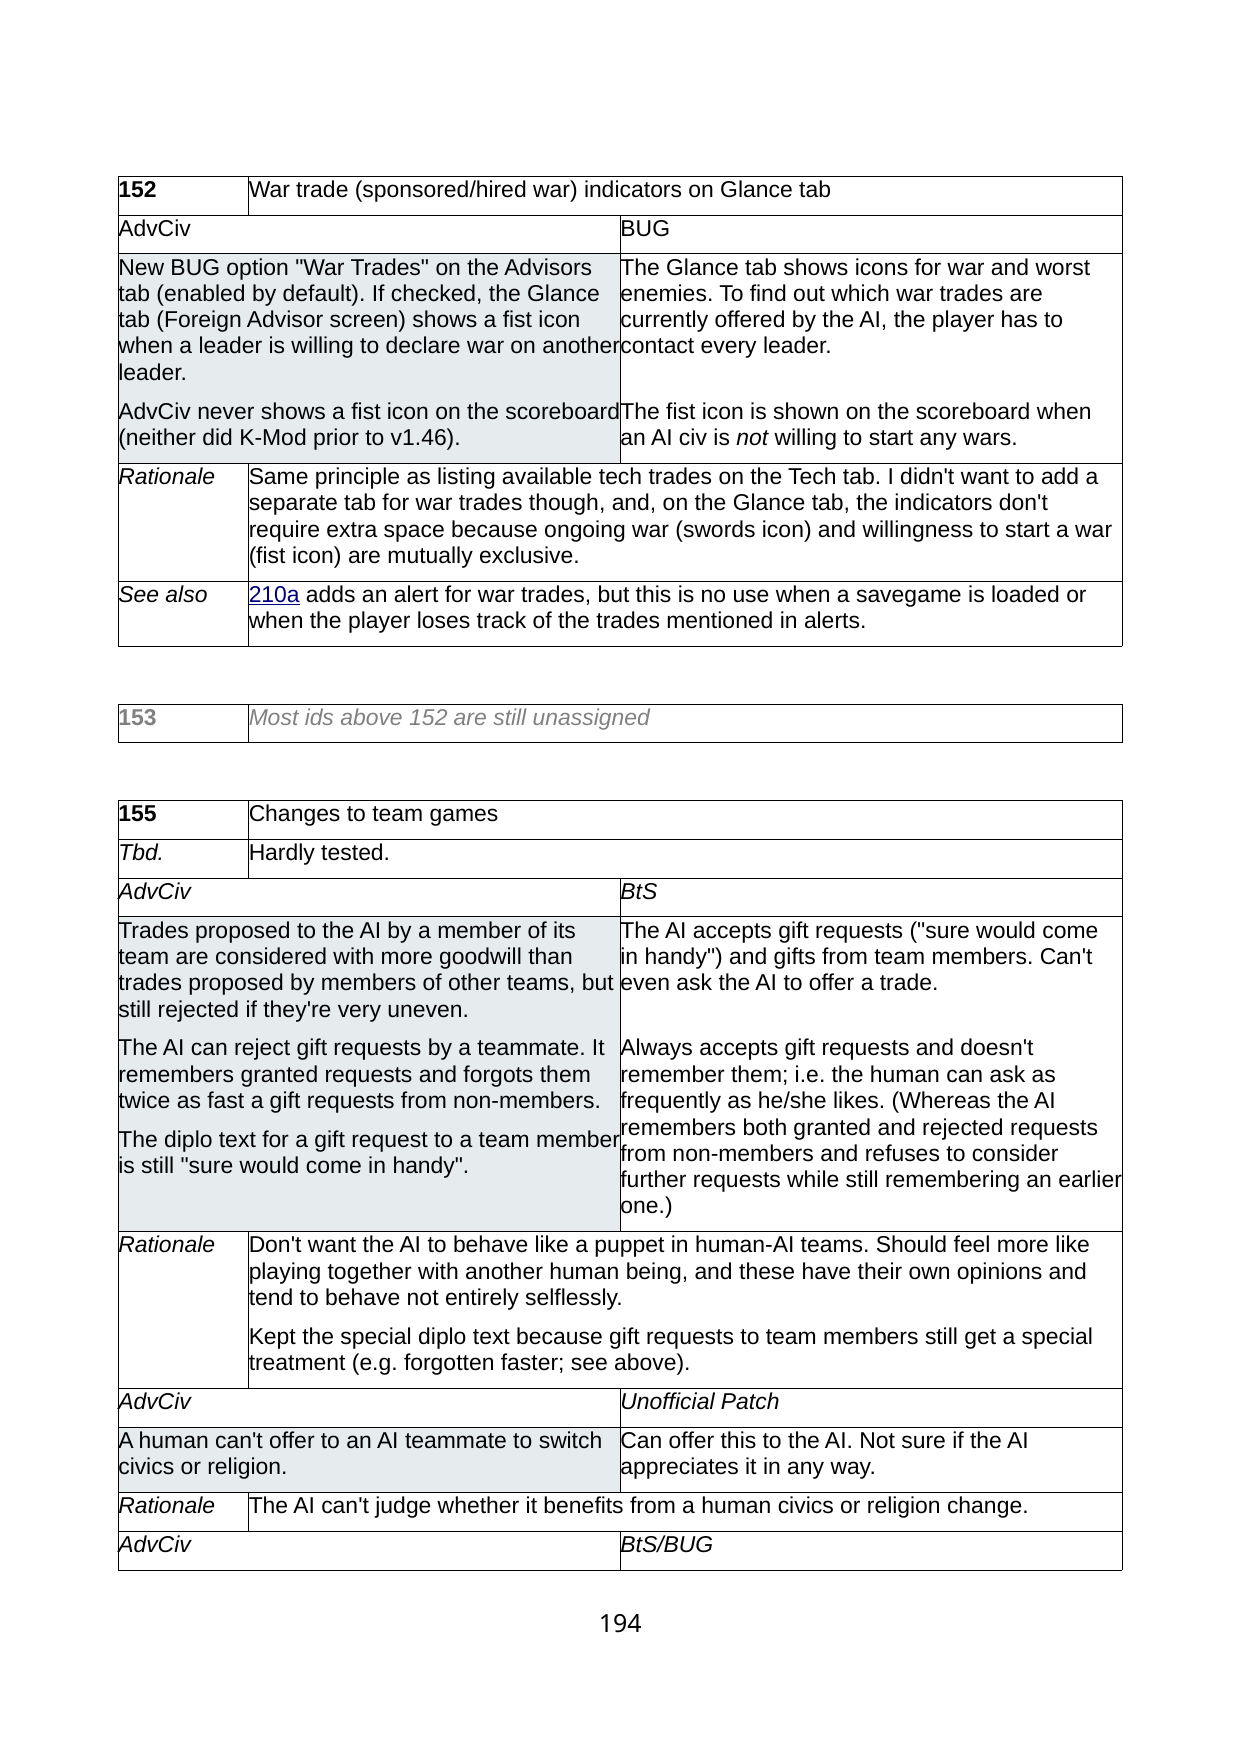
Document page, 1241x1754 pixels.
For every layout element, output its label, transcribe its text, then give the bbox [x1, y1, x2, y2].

table_cell The AI can't judge whether it benefits from a human civics or religion change. [249, 1493, 1122, 1531]
table_cell Unofficial Patch [621, 1389, 1122, 1427]
table_cell Trades proposed to the AI by a member of its team are considered with more goodwill than trades proposed by members of other teams, but still rejected if they're very uneven. The AI can reject gift requests by a teammate. It remembers granted requests and forgots them twice as fast a gift requests from non-members. The diplo text for a gift request to a team member is still "sure would come in handy". [119, 917, 620, 1231]
table_cell Hardly tested. [249, 840, 1122, 878]
table_cell The AI accepts gift requests ("sure would come in handy") and gifts from team members. Can't even ask the AI to offer a trade. Always accepts gift requests and doesn't remember them; i.e. the human can ask as frequently as he/she likes. (Whereas the AI remembers both granted and rejected requests from non-members and refuses to consider further requests while still remembering an earlier one.) [621, 917, 1122, 1231]
table_header Changes to team games [249, 801, 1122, 839]
table_cell A human can't offer to an AI teammate to switch civics or religion. [119, 1428, 620, 1492]
table_header War trade (sponsored/hired war) indicators on Glance tab [249, 177, 1122, 214]
table_cell Rationale [119, 464, 248, 581]
table_cell AdvCiv [119, 879, 620, 916]
table_cell Don't want the AI to behave like a puppet in human-AI teams. Should feel more like playing together with another human being, and these have their own opinions and tend to behave not entirely selflessly. Kept the special diplo text because gift requests to team members still get a special treatment (e.g. forgotten faster; see above). [249, 1232, 1122, 1388]
table_cell AdvCiv [119, 216, 620, 253]
table_cell See also [119, 582, 248, 646]
table_cell New BUG option "War Trades" on the Advisors tab (enabled by default). If checked, the Glance tab (Foreign Advisor screen) shows a fist icon when a leader is willing to declare war on another leader. AdvCiv never shows a fist icon on the scoreboard (neither did K-Mod prior to v1.46). [119, 254, 620, 463]
table_cell BUG [621, 216, 1122, 253]
table_cell Rationale [119, 1493, 248, 1531]
table_header Most ids above 152 are still unassigned [249, 705, 1122, 742]
table_header 152 [119, 177, 248, 214]
table_cell 210a adds an alert for war trades, but this is no use when a savegame is loaded or when the player loses track of the trades mentioned in alerts. [249, 582, 1122, 646]
table_cell AdvCiv [119, 1389, 620, 1427]
table_header 155 [119, 801, 248, 839]
table_cell Tbd. [119, 840, 248, 878]
table_cell AdvCiv [119, 1532, 620, 1570]
table_cell Can offer this to the AI. Not sure if the AI appreciates it in any way. [621, 1428, 1122, 1492]
table_cell BtS [621, 879, 1122, 916]
table_cell Rationale [119, 1232, 248, 1388]
table_header 153 [119, 705, 248, 742]
table_cell BtS/BUG [621, 1532, 1122, 1570]
table_cell The Glance tab shows icons for war and worst enemies. To find out which war trades are currently offered by the AI, the player has to contact every leader. The fist icon is shown on the scoreboard when an AI civ is not willing to start any wars. [621, 254, 1122, 463]
table_cell Same principle as listing available tech trades on the Tech tab. I didn't want to add a separate tab for war trades though, and, on the Glance tab, the indicators don't require extra space because ongoing war (swords icon) and willingness to start a war (fist icon) are mutually exclusive. [249, 464, 1122, 581]
